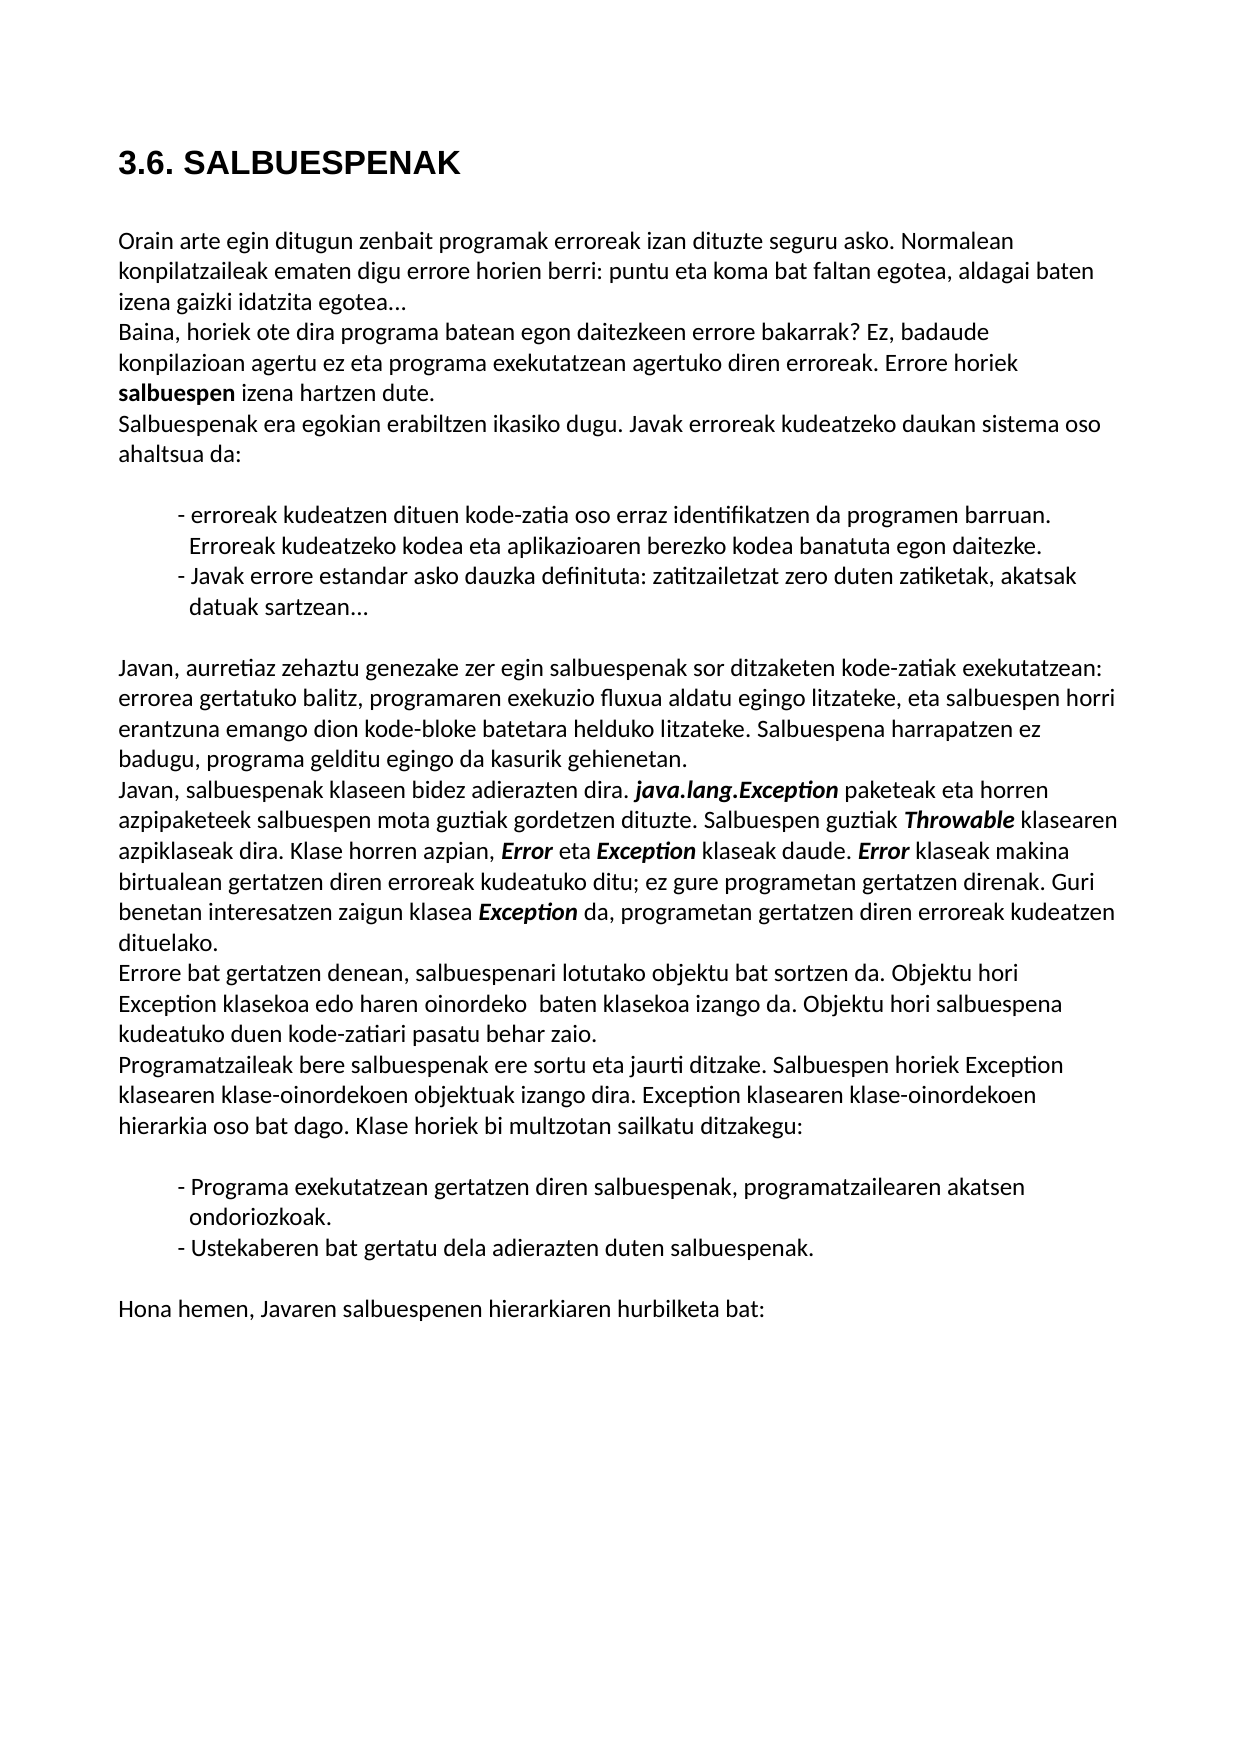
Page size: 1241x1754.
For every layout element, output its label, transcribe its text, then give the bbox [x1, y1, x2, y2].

subtitle 3.6. SALBUESPENAK [118, 143, 1122, 182]
text - erroreak kudeatzen dituen kode-zatia oso erraz identifikatzen da programen barruan. Erroreak kudeatzeko kodea eta aplikazioaren berezko kodea banatuta egon daitezke. [177, 499, 1122, 561]
text Salbuespenak era egokian erabiltzen ikasiko dugu. Javak erroreak kudeatzeko daukan sistema oso ahaltsua da: [118, 408, 1122, 469]
text Orain arte egin ditugun zenbait programak erroreak izan dituzte seguru asko. Normalean konpilatzaileak ematen digu errore horien berri: puntu eta koma bat faltan egotea, aldagai baten izena gaizki idatzita egotea... [118, 225, 1122, 316]
text Javan, aurretiaz zehaztu genezake zer egin salbuespenak sor ditzaketen kode-zatiak exekutatzean: errorea gertatuko balitz, programaren exekuzio fluxua aldatu egingo litzateke, eta salbuespen horri erantzuna emango dion kode-bloke batetara helduko litzateke. Salbuespena harrapatzen ez badugu, programa gelditu egingo da kasurik gehienetan. [118, 652, 1122, 774]
text Errore bat gertatzen denean, salbuespenari lotutako objektu bat sortzen da. Objektu hori Exception klasekoa edo haren oinordeko baten klasekoa izango da. Objektu hori salbuespena kudeatuko duen kode-zatiari pasatu behar zaio. [118, 957, 1122, 1049]
text Baina, horiek ote dira programa batean egon daitezkeen errore bakarrak? Ez, badaude konpilazioan agertu ez eta programa exekutatzean agertuko diren erroreak. Errore horiek salbuespen izena hartzen dute. [118, 316, 1122, 408]
text Hona hemen, Javaren salbuespenen hierarkiaren hurbilketa bat: [118, 1293, 1122, 1323]
text Programatzaileak bere salbuespenak ere sortu eta jaurti ditzake. Salbuespen horiek Exception klasearen klase-oinordekoen objektuak izango dira. Exception klasearen klase-oinordekoen hierarkia oso bat dago. Klase horiek bi multzotan sailkatu ditzakegu: [118, 1049, 1122, 1140]
text - Programa exekutatzean gertatzen diren salbuespenak, programatzailearen akatsen ondoriozkoak. [177, 1171, 1122, 1232]
text - Ustekaberen bat gertatu dela adierazten duten salbuespenak. [177, 1232, 1122, 1262]
text Javan, salbuespenak klaseen bidez adierazten dira. java.lang.Exception paketeak eta horren azpipaketeek salbuespen mota guztiak gordetzen dituzte. Salbuespen guztiak Throwable klasearen azpiklaseak dira. Klase horren azpian, Error eta Exception klaseak daude. Error klaseak makina birtualean gertatzen diren erroreak kudeatuko ditu; ez gure programetan gertatzen direnak. Guri benetan interesatzen zaigun klasea Exception da, programetan gertatzen diren erroreak kudeatzen dituelako. [118, 774, 1122, 957]
text - Javak errore estandar asko dauzka definituta: zatitzailetzat zero duten zatiketak, akatsak datuak sartzean... [177, 561, 1122, 622]
